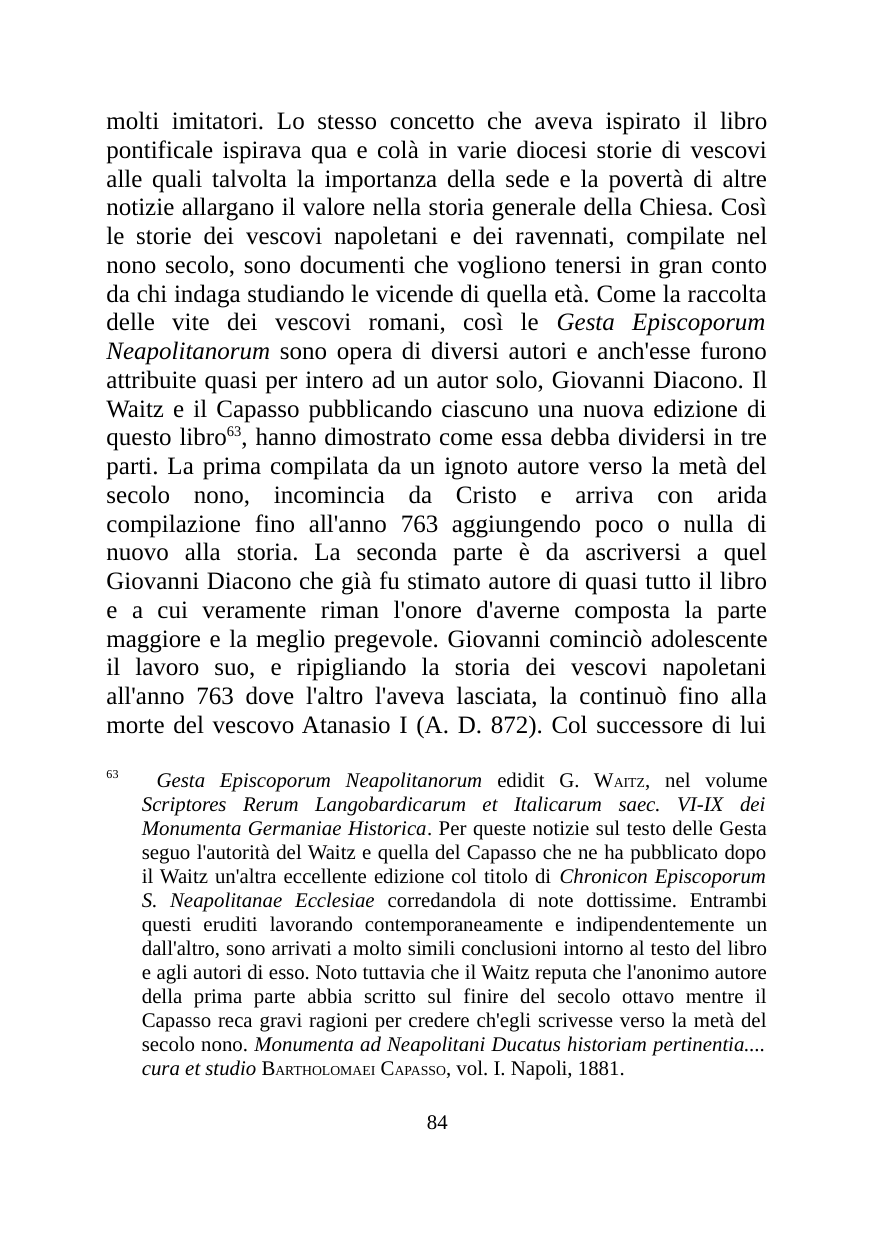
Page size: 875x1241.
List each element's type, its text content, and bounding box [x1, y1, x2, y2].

text molti imitatori. Lo stesso concetto che aveva ispirato il libro pontificale ispirava qua e colà in varie diocesi storie di vescovi alle quali talvolta la importanza della sede e la povertà di altre notizie allargano il valore nella storia generale della Chiesa. Così le storie dei vescovi napoletani e dei ravennati, compilate nel nono secolo, sono documenti che vogliono tenersi in gran conto da chi indaga studiando le vicende di quella età. Come la raccolta delle vite dei vescovi romani, così le Gesta Episcoporum Neapolitanorum sono opera di diversi autori e anch'esse furono attribuite quasi per intero ad un autor solo, Giovanni Diacono. Il Waitz e il Capasso pubblicando ciascuno una nuova edizione di questo libro, hanno dimostrato come essa debba dividersi in tre parti. La prima compilata da un ignoto autore verso la metà del secolo nono, incomincia da Cristo e arriva con arida compilazione fino all'anno 763 aggiungendo poco o nulla di nuovo alla storia. La seconda parte è da ascriversi a quel Giovanni Diacono che già fu stimato autore di quasi tutto il libro e a cui veramente riman l'onore d'averne composta la parte maggiore e la meglio pregevole. Giovanni cominciò adolescente il lavoro suo, e ripigliando la storia dei vescovi napoletani all'anno 763 dove l'altro l'aveva lasciata, la continuò fino alla morte del vescovo Atanasio I (A. D. 872). Col successore di lui [106, 106, 768, 739]
text Gesta Episcoporum Neapolitanorum edidit G. Waitz, nel volume Scriptores Rerum Langobardicarum et Italicarum saec. VI-IX dei Monumenta Germaniae Historica. Per queste notizie sul testo delle Gesta seguo l'autorità del Waitz e quella del Capasso che ne ha pubblicato dopo il Waitz un'altra eccellente edizione col titolo di Chronicon Episcoporum S. Neapolitanae Ecclesiae corredandola di note dottissime. Entrambi questi eruditi lavorando contemporaneamente e indipendentemente un dall'altro, sono arrivati a molto simili conclusioni intorno al testo del libro e agli autori di esso. Noto tuttavia che il Waitz reputa che l'anonimo autore della prima parte abbia scritto sul finire del secolo ottavo mentre il Capasso reca gravi ragioni per credere ch'egli scrivesse verso la metà del secolo nono. Monumenta ad Neapolitani Ducatus historiam pertinentia.... cura et studio Bartholomaei Capasso, vol. I. Napoli, 1881. [106, 768, 768, 1080]
